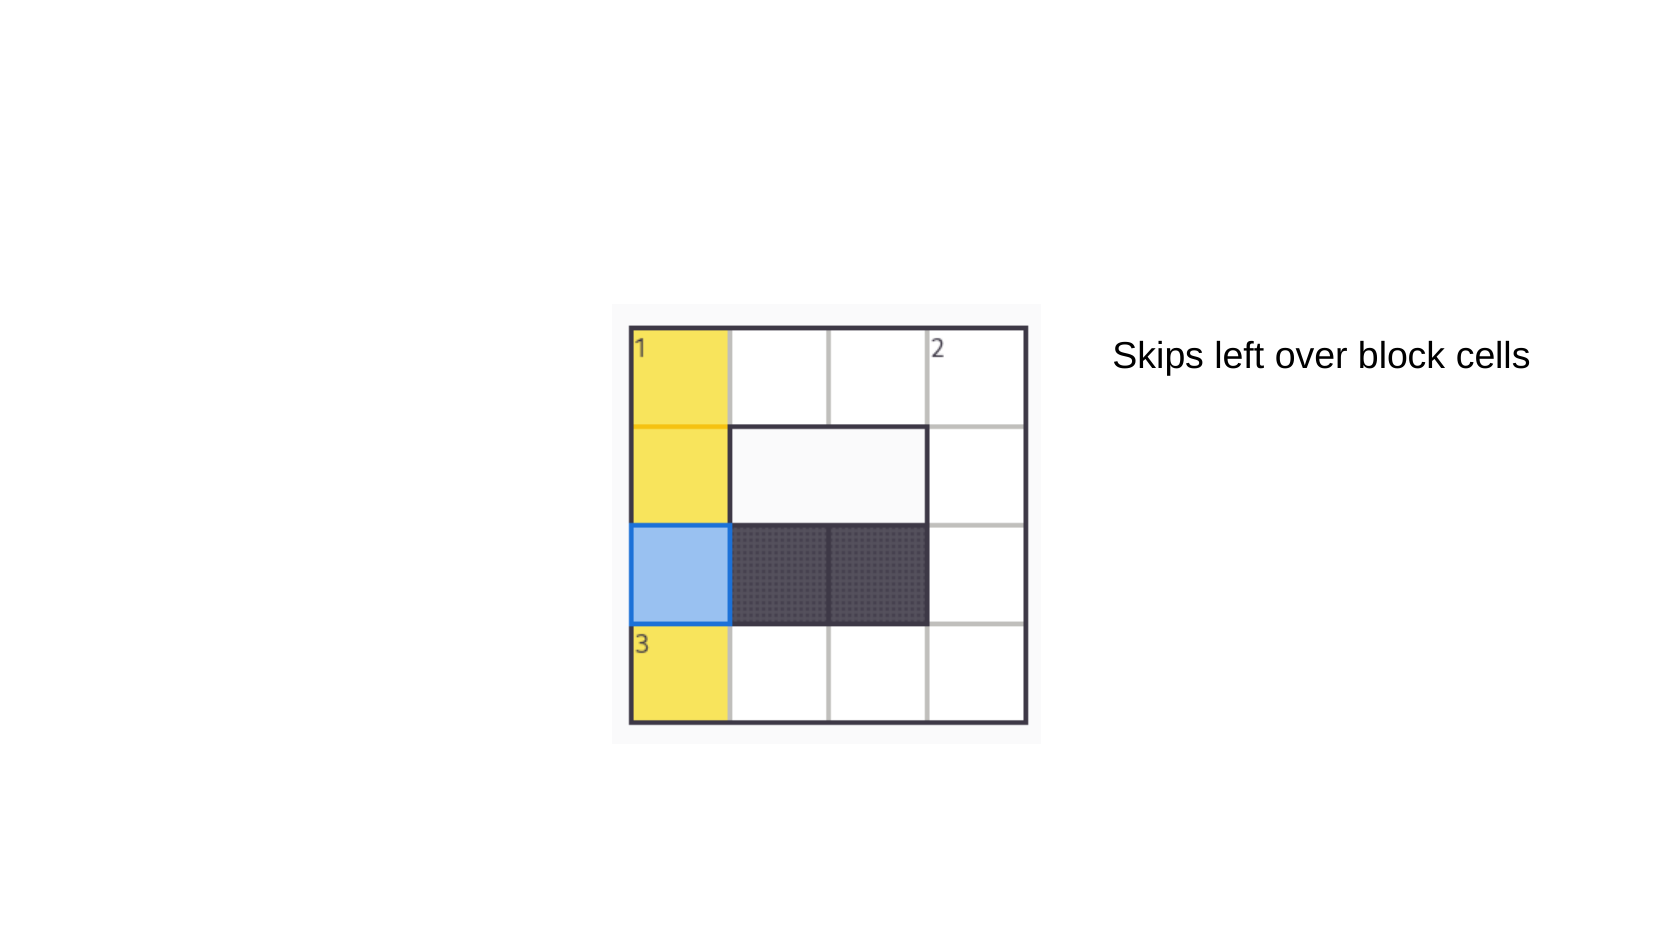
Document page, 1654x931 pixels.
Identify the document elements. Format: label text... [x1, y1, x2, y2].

text_box Skips left over block cells [1097, 326, 1547, 384]
picture [612, 304, 1041, 744]
